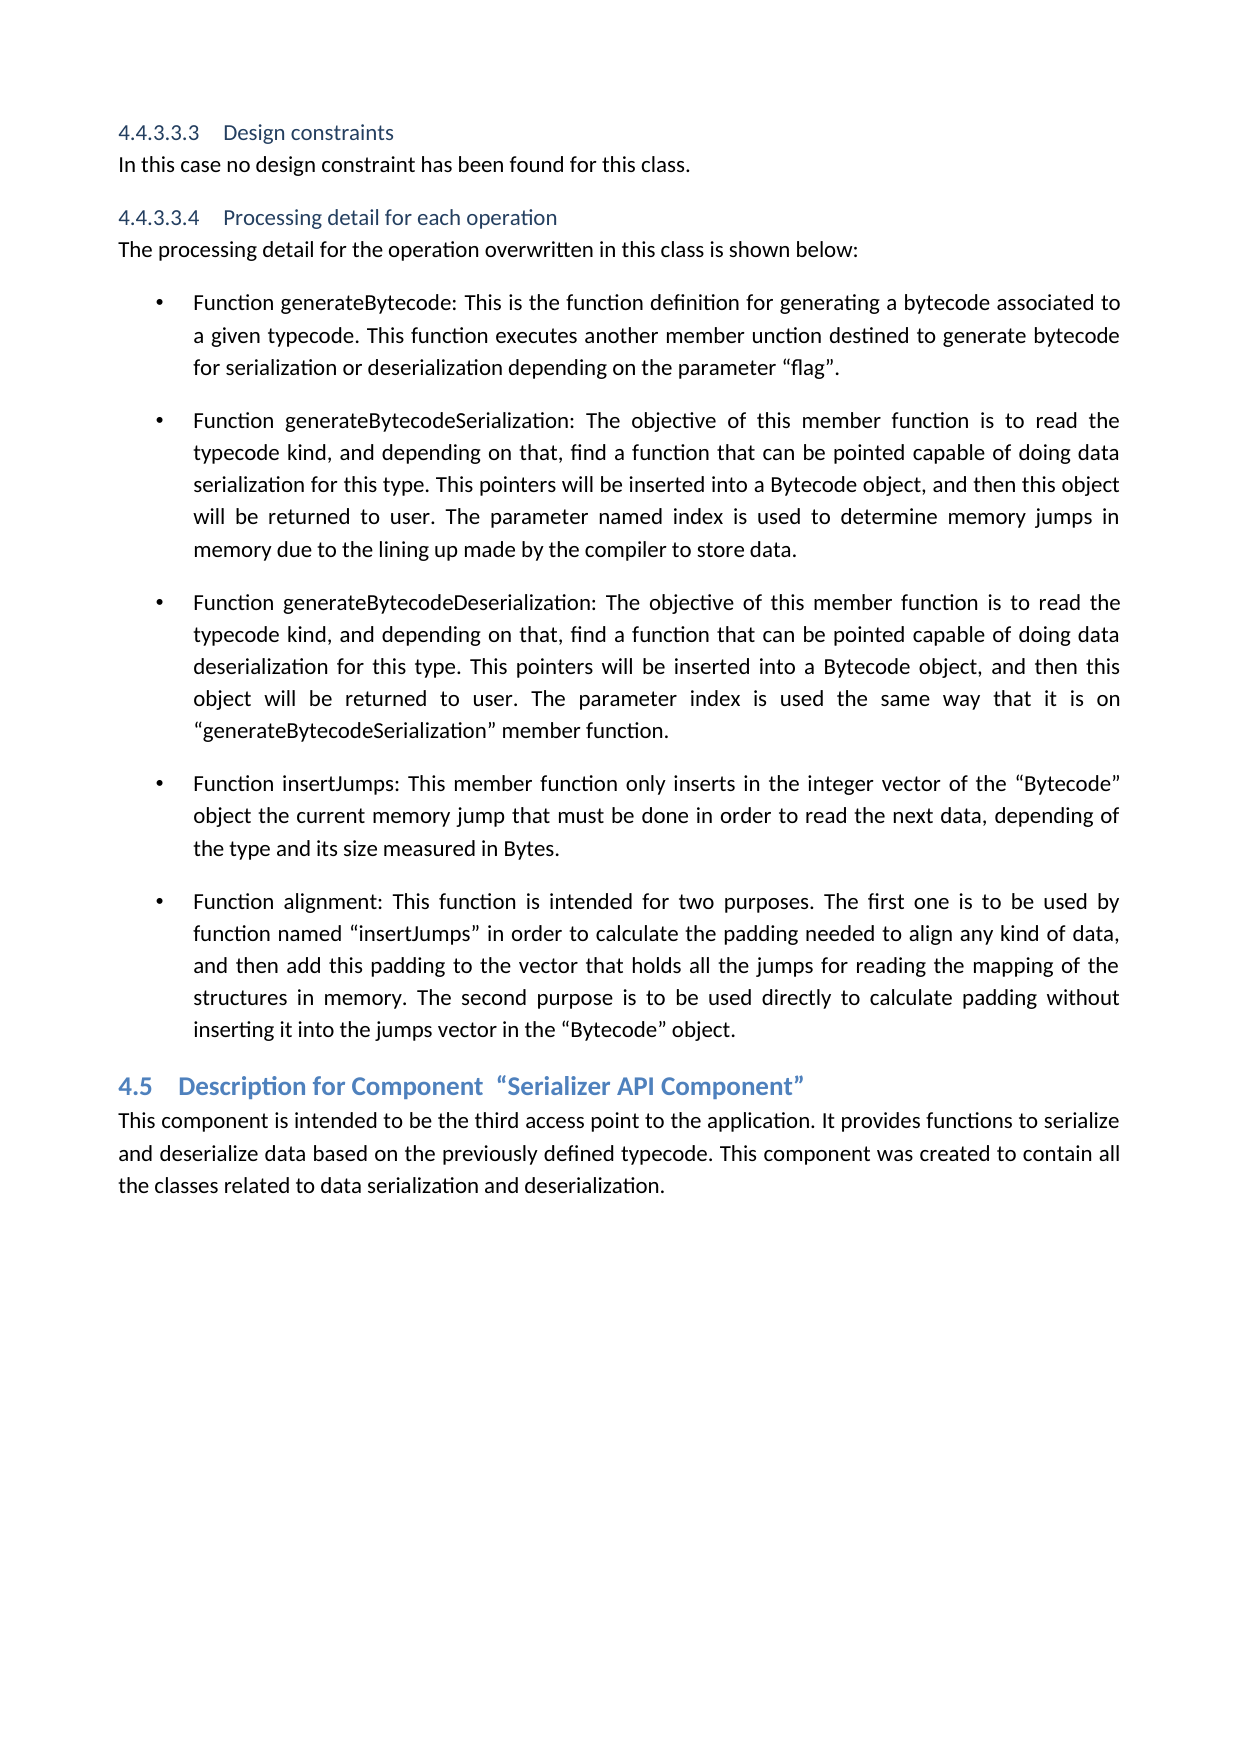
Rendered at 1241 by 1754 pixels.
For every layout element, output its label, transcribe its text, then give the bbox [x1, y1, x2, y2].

list Function alignment: This function is intended for two purposes. The first one is to be used by function named “insertJumps” in order to calculate the padding needed to align any kind of data, and then add this padding to the vector that holds all the jumps for reading the mapping of the structures in memory. The second purpose is to be used directly to calculate padding without inserting it into the jumps vector in the “Bytecode” object. [156, 887, 1122, 1044]
subtitle Description for Component “Serializer API Component” [118, 1069, 1122, 1102]
subtitle Design constraints [118, 118, 1122, 146]
list Function generateBytecodeDeserialization: The objective of this member function is to read the typecode kind, and depending on that, find a function that can be pointed capable of doing data deserialization for this type. This pointers will be inserted into a Bytecode object, and then this object will be returned to user. The parameter index is used the same way that it is on “generateBytecodeSerialization” member function. [156, 588, 1122, 744]
text This component is intended to be the third access point to the application. It provides functions to serialize and deserialize data based on the previously defined typecode. This component was created to contain all the classes related to data serialization and deserialization. [118, 1107, 1122, 1199]
subtitle Processing detail for each operation [118, 203, 1122, 231]
list Function insertJumps: This member function only inserts in the integer vector of the “Bytecode” object the current memory jump that must be done in order to read the next data, depending of the type and its size measured in Bytes. [156, 769, 1122, 862]
text In this case no design constraint has been found for this class. [118, 150, 1122, 178]
text The processing detail for the operation overwritten in this class is shown below: [118, 236, 1122, 263]
list Function generateBytecodeSerialization: The objective of this member function is to read the typecode kind, and depending on that, find a function that can be pointed capable of doing data serialization for this type. This pointers will be inserted into a Bytecode object, and then this object will be returned to user. The parameter named index is used to determine memory jumps in memory due to the lining up made by the compiler to store data. [156, 406, 1122, 563]
